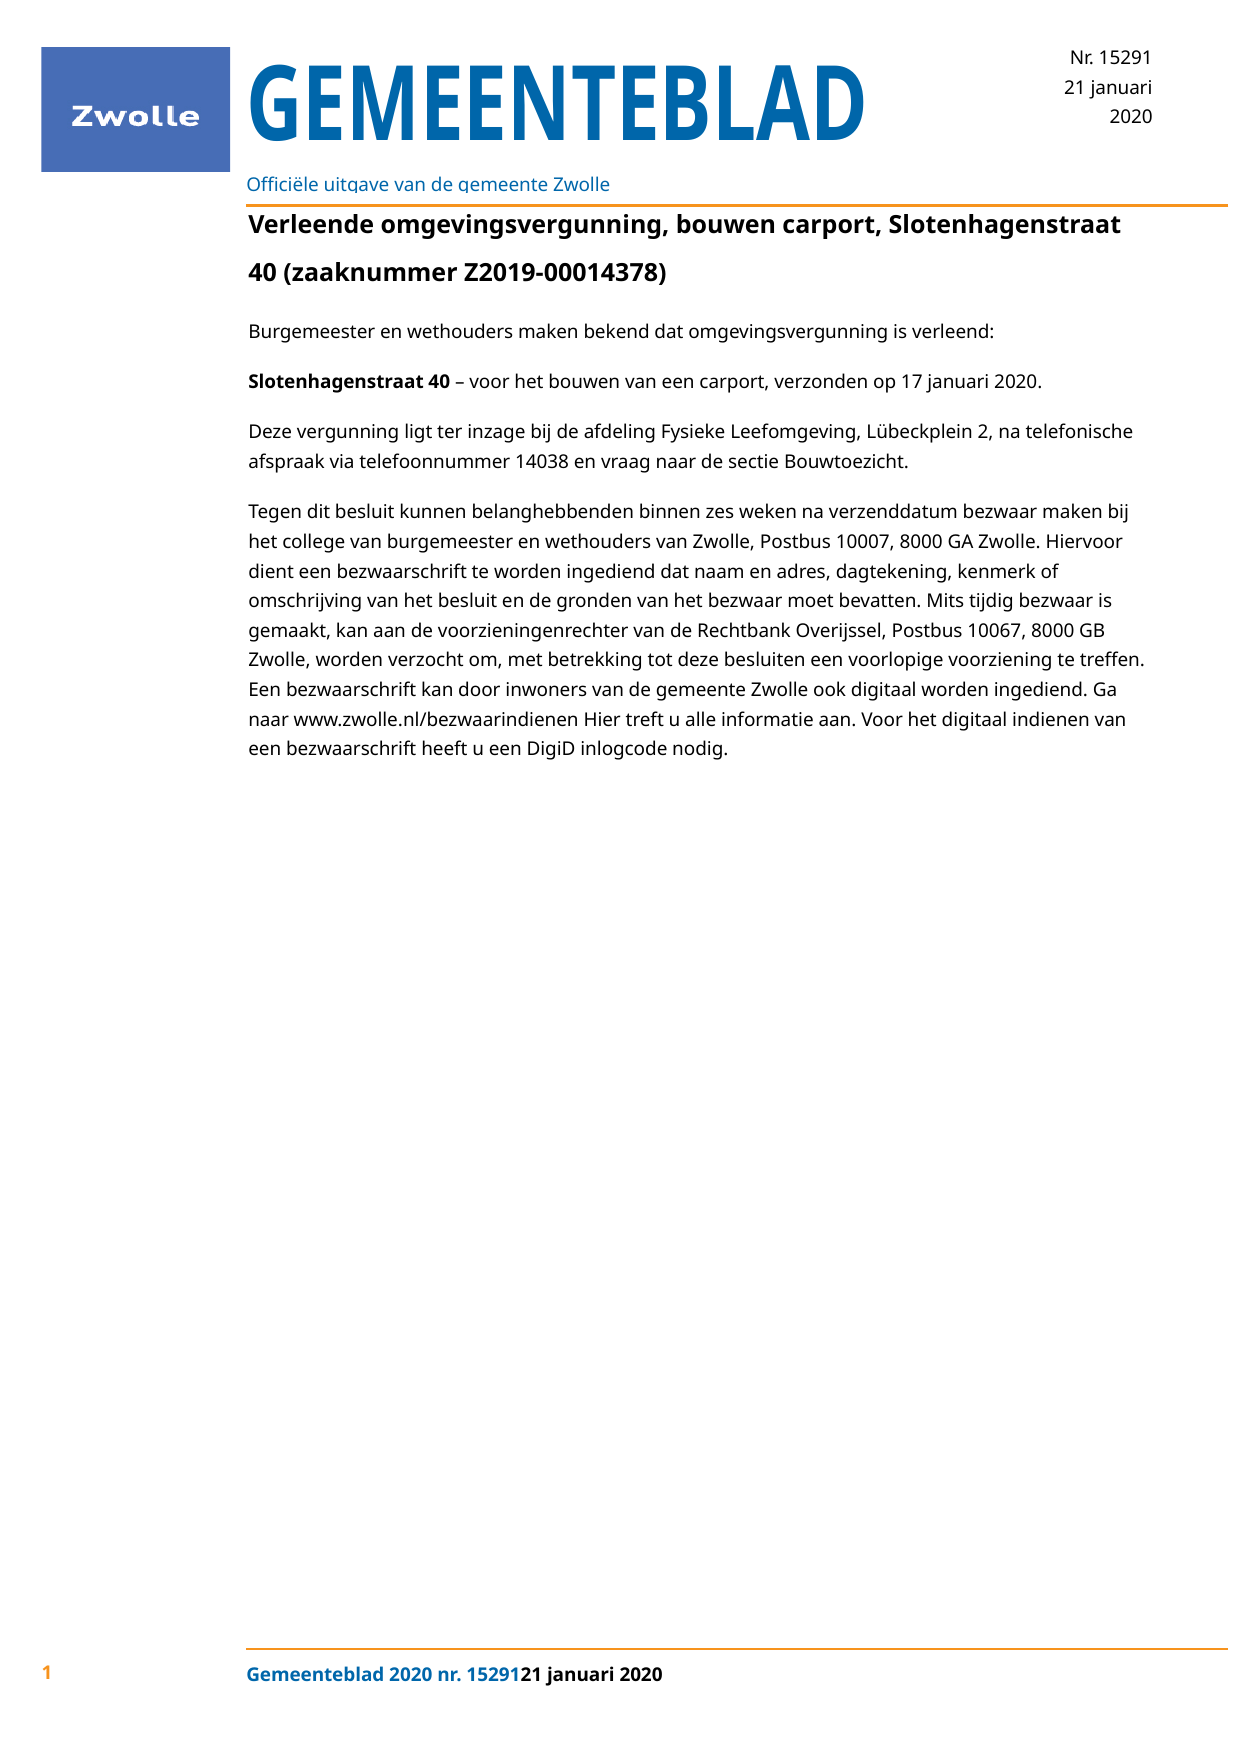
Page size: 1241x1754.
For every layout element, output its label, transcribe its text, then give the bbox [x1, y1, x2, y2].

text Slotenhagenstraat 40 – voor het bouwen van een carport, verzonden op 17 januari 2020. [248, 368, 1152, 394]
picture [41, 47, 231, 172]
text Deze vergunning ligt ter inzage bij de afdeling Fysieke Leefomgeving, Lübeckplein 2, na telefonische afspraak via telefoonnummer 14038 en vraag naar de sectie Bouwtoezicht. [248, 419, 1152, 474]
text Burgemeester en wethouders maken bekend dat omgevingsvergunning is verleend: [248, 318, 1152, 344]
text Verleende omgevingsvergunning, bouwen carport, Slotenhagenstraat 40 (zaaknummer Z2019-00014378) [248, 207, 1152, 288]
text Tegen dit besluit kunnen belanghebbenden binnen zes weken na verzenddatum bezwaar maken bij het college van burgemeester en wethouders van Zwolle, Postbus 10007, 8000 GA Zwolle. Hiervoor dient een bezwaarschrift te worden ingediend dat naam en adres, dagtekening, kenmerk of omschrijving van het besluit en de gronden van het bezwaar moet bevatten. Mits tijdig bezwaar is gemaakt, kan aan de voorzieningenrechter van de Rechtbank Overijssel, Postbus 10067, 8000 GB Zwolle, worden verzocht om, met betrekking tot deze besluiten een voorlopige voorziening te treffen. Een bezwaarschrift kan door inwoners van de gemeente Zwolle ook digitaal worden ingediend. Ga naar www.zwolle.nl/bezwaarindienen Hier treft u alle informatie aan. Voor het digitaal indienen van een bezwaarschrift heeft u een DigiD inlogcode nodig. [248, 499, 1152, 761]
